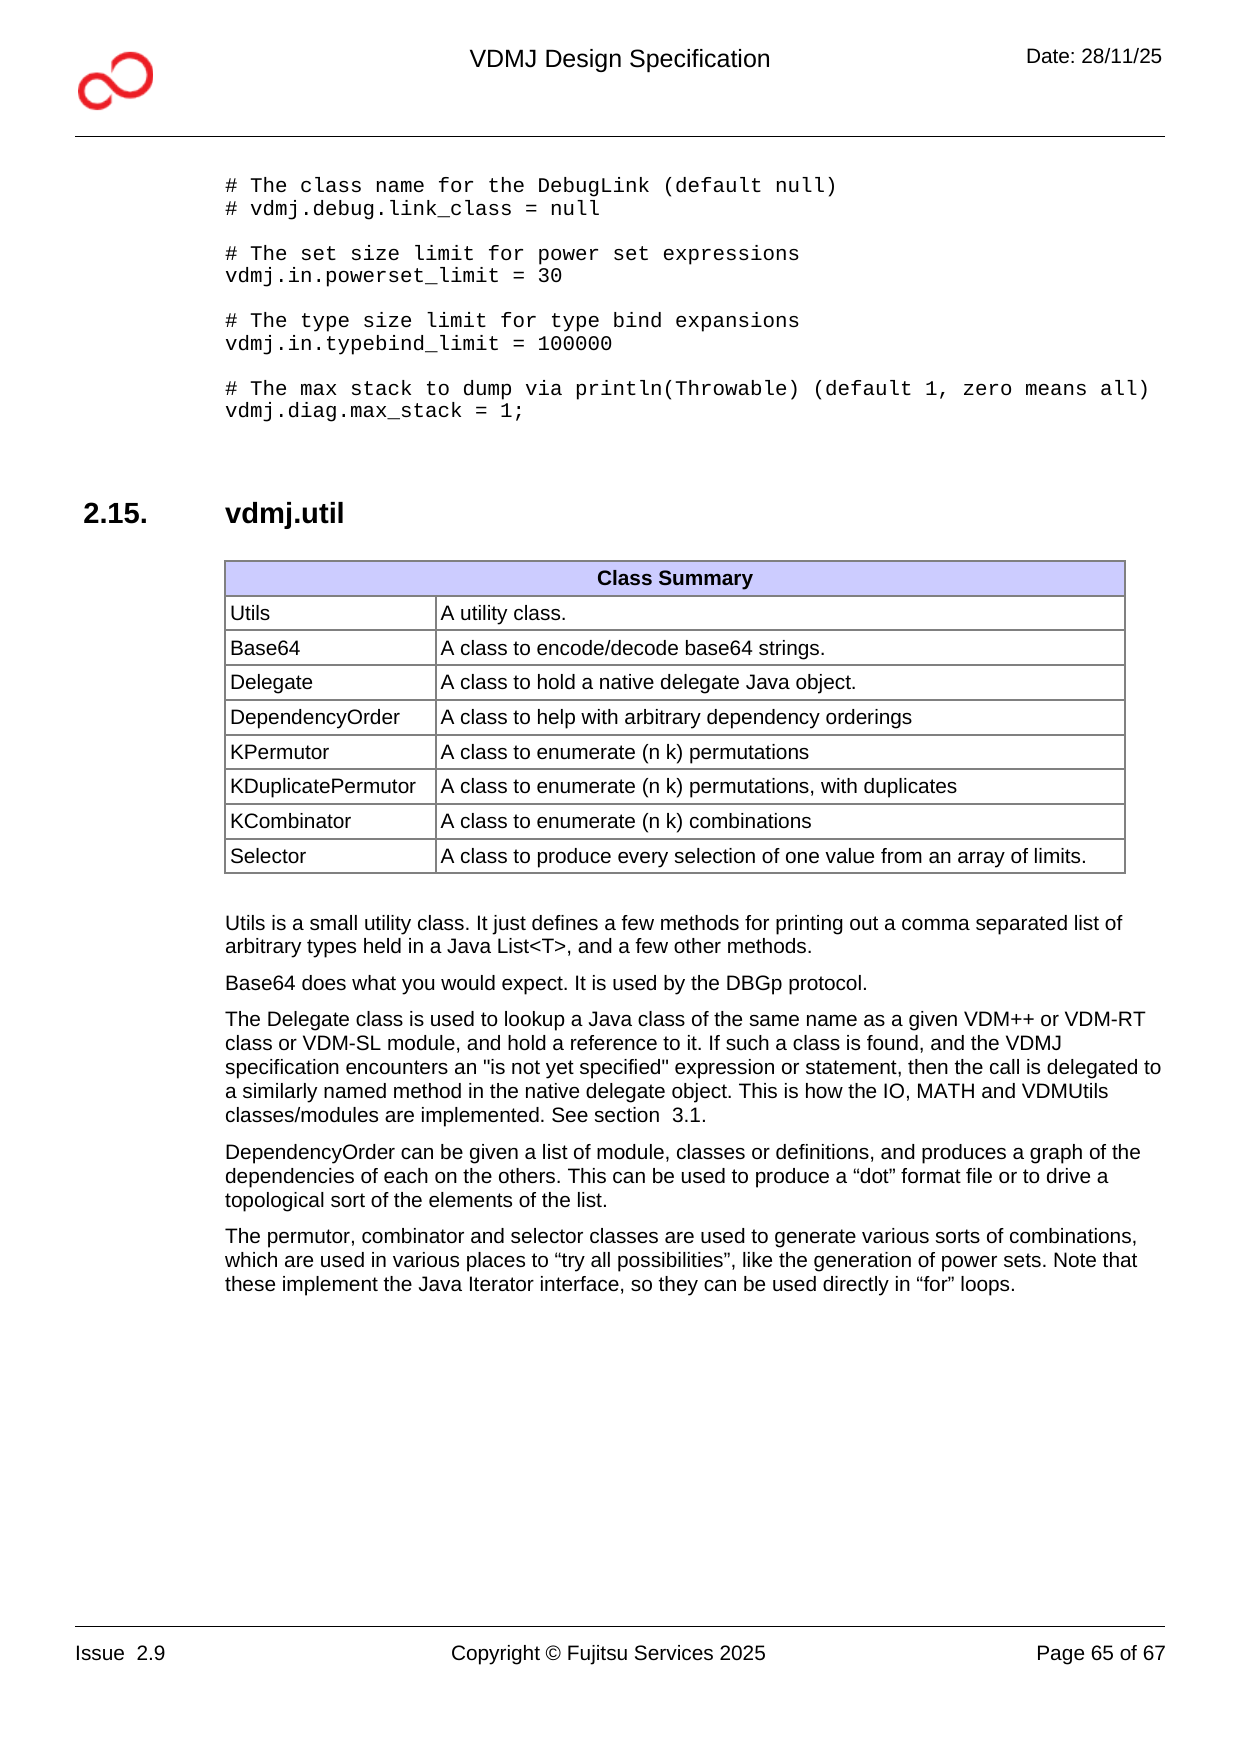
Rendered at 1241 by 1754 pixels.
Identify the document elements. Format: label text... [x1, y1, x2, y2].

text # The set size limit for power set expressions [225, 242, 1165, 265]
text # The type size limit for type bind expansions [225, 310, 1165, 332]
table_cell A class to produce every selection of one value from an array of limits. [437, 840, 1124, 872]
text The Delegate class is used to lookup a Java class of the same name as a given VDM++ or VDM-RT class or VDM-SL module, and hold a reference to it. If such a class is found, and the VDMJ specification encounters an "is not yet specified" expression or statement, then the call is delegated to a similarly named method in the native delegate object. This is how the IO, MATH and VDMUtils classes/modules are implemented. See section 3.1. [225, 1008, 1165, 1127]
text vdmj.diag.max_stack = 1; [225, 400, 1165, 422]
text Base64 does what you would expect. It is used by the DBGp protocol. [225, 971, 1165, 995]
table_cell A class to enumerate (n k) combinations [437, 805, 1124, 837]
text # The class name for the DebugLink (default null) [225, 175, 1165, 197]
text vdmj.in.powerset_limit = 30 [225, 265, 1165, 287]
table_cell Selector [226, 840, 435, 872]
table_cell A class to hold a native delegate Java object. [437, 666, 1124, 699]
table_cell A class to encode/decode base64 strings. [437, 631, 1124, 664]
text vdmj.in.typebind_limit = 100000 [225, 332, 1165, 355]
table_cell A class to enumerate (n k) permutations, with duplicates [437, 770, 1124, 803]
text Utils is a small utility class. It just defines a few methods for printing out a comma separated list of arbitrary types held in a Java List<T>, and a few other methods. [225, 911, 1165, 959]
table_cell Utils [226, 597, 435, 629]
table_cell A class to help with arbitrary dependency orderings [437, 701, 1124, 733]
subtitle vdmj.util [75, 497, 1165, 530]
table_cell DependencyOrder [226, 701, 435, 733]
text The permutor, combinator and selector classes are used to generate various sorts of combinations, which are used in various places to “try all possibilities”, like the generation of power sets. Note that these implement the Java Iterator interface, so they can be used directly in “for” loops. [225, 1224, 1165, 1296]
table_cell Base64 [226, 631, 435, 664]
text # vdmj.debug.link_class = null [225, 197, 1165, 220]
table_cell KPermutor [226, 736, 435, 768]
table_cell KDuplicatePermutor [226, 770, 435, 803]
text DependencyOrder can be given a list of module, classes or definitions, and produces a graph of the dependencies of each on the others. This can be used to produce a “dot” format file or to drive a topological sort of the elements of the list. [225, 1140, 1165, 1212]
picture [78, 44, 153, 120]
table_cell A utility class. [437, 597, 1124, 629]
text # The max stack to dump via println(Throwable) (default 1, zero means all) [225, 377, 1165, 400]
table_cell A class to enumerate (n k) permutations [437, 736, 1124, 768]
table_cell KCombinator [226, 805, 435, 837]
table_cell Delegate [226, 666, 435, 699]
table_header Class Summary [226, 562, 1124, 595]
